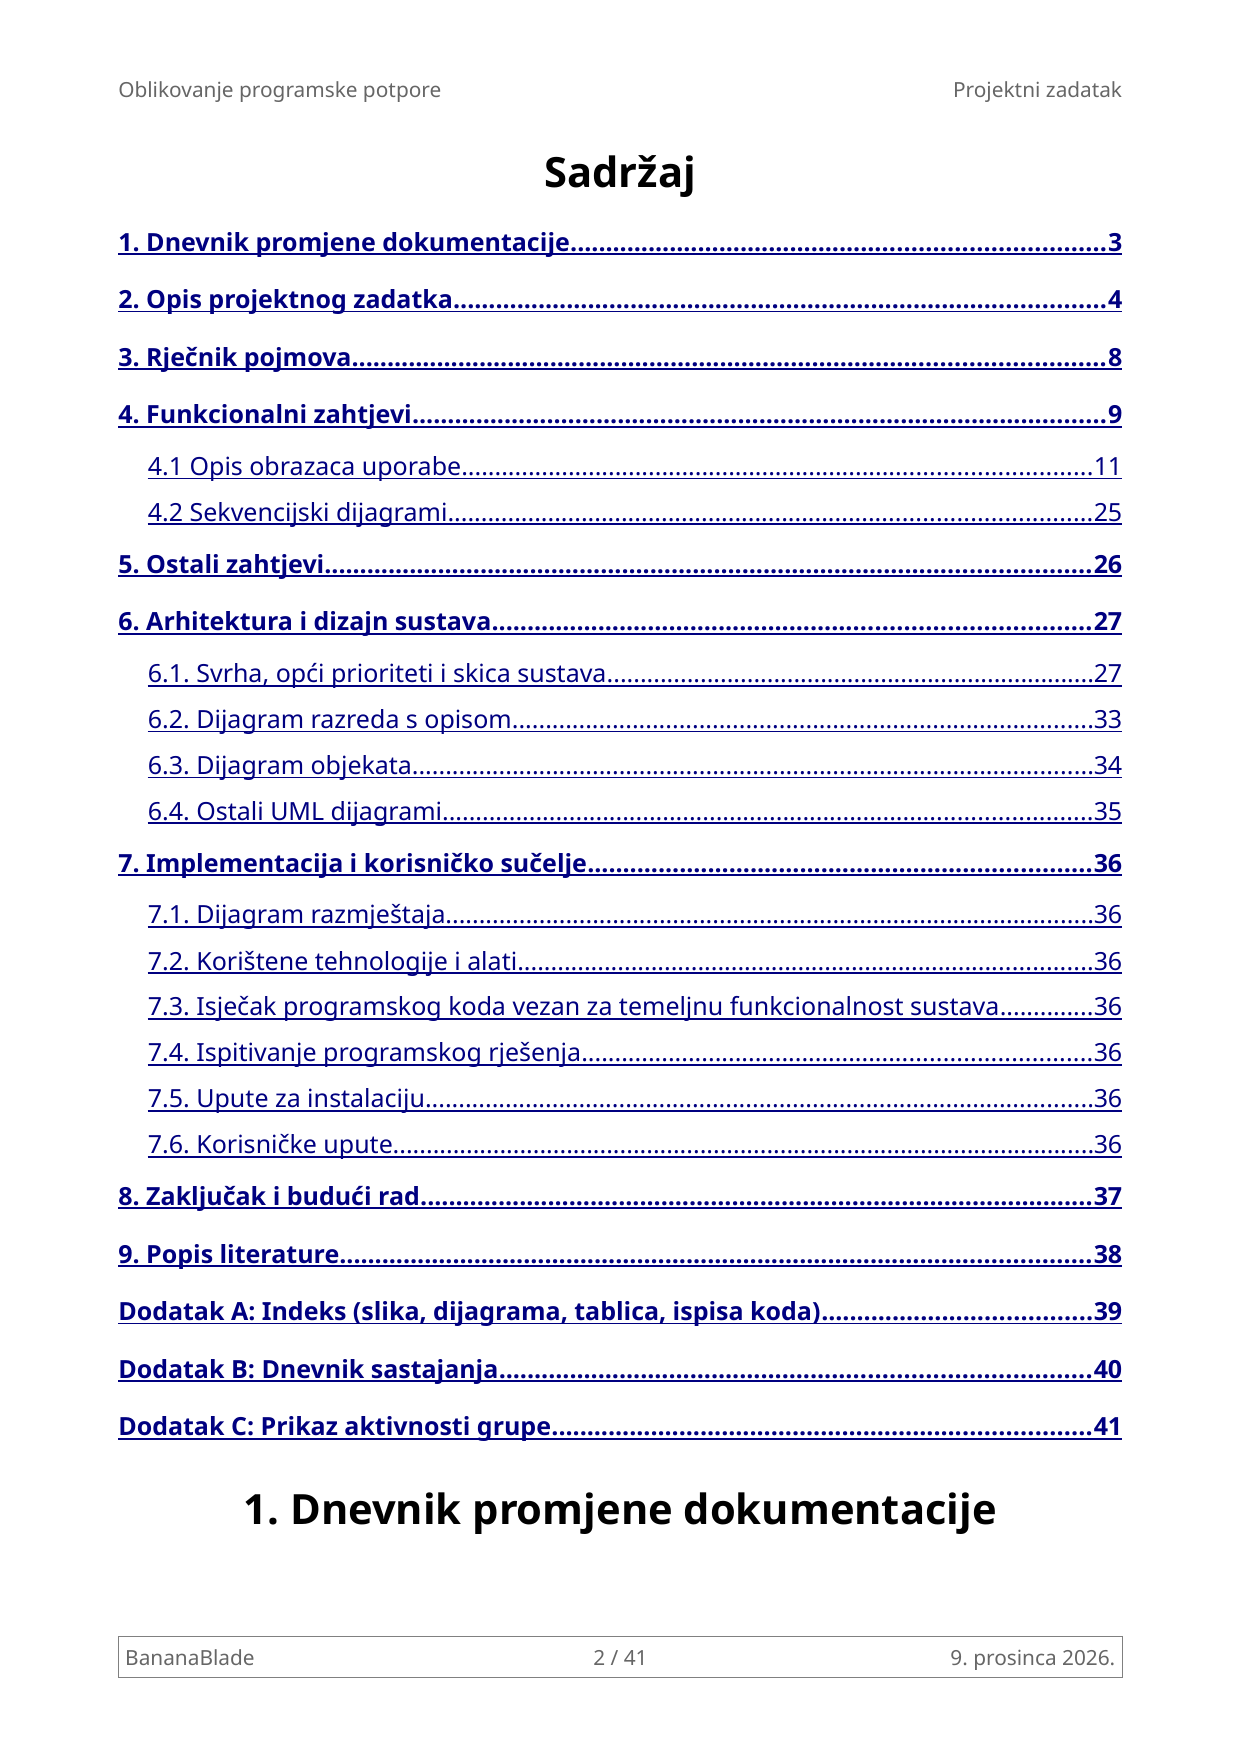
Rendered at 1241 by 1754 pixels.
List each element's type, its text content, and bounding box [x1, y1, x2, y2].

text 7.5. Upute za instalaciju 36 [148, 1081, 1122, 1110]
text 7.3. Isječak programskog koda vezan za temeljnu funkcionalnost sustava 36 [148, 989, 1122, 1018]
text 9. Popis literature 38 [118, 1236, 1122, 1265]
text 4.2 Sekvencijski dijagrami 25 [148, 495, 1122, 523]
text Dodatak B: Dnevnik sastajanja 40 [118, 1351, 1122, 1380]
text 4.1 Opis obrazaca uporabe 11 [148, 449, 1122, 478]
text 2. Opis projektnog zadatka 4 [118, 282, 1122, 311]
text [148, 824, 1122, 828]
text 6.2. Dijagram razreda s opisom 33 [148, 702, 1122, 731]
text [148, 732, 1122, 736]
text Dodatak A: Indeks (slika, dijagrama, tablica, ispisa koda) 39 [118, 1294, 1122, 1323]
subtitle 1. Dnevnik promjene dokumentacije [118, 1480, 1122, 1537]
subtitle Sadržaj [118, 143, 1122, 200]
text 5. Ostali zahtjevi 26 [118, 546, 1122, 575]
text [148, 778, 1122, 782]
text 7.4. Ispitivanje programskog rješenja 36 [148, 1035, 1122, 1064]
text 6.4. Ostali UML dijagrami 35 [148, 794, 1122, 822]
text 1. Dnevnik promjene dokumentacije 3 [118, 224, 1122, 253]
text [148, 479, 1122, 483]
text [118, 577, 1122, 581]
text 6.1. Svrha, opći prioriteti i skica sustava 27 [148, 656, 1122, 685]
text 6. Arhitektura i dizajn sustava 27 [118, 604, 1122, 633]
text [118, 1209, 1122, 1213]
text 4. Funkcionalni zahtjevi 9 [118, 397, 1122, 426]
text [118, 1324, 1122, 1328]
text 7.2. Korištene tehnologije i alati 36 [148, 943, 1122, 972]
text Dodatak C: Prikaz aktivnosti grupe 41 [118, 1409, 1122, 1438]
text 6.3. Dijagram objekata 34 [148, 748, 1122, 777]
text 8. Zaključak i budući rad 37 [118, 1179, 1122, 1207]
text [148, 525, 1122, 529]
text 7.1. Dijagram razmještaja 36 [148, 897, 1122, 926]
text [118, 312, 1122, 316]
text [118, 1382, 1122, 1386]
text 7.6. Korisničke upute 36 [148, 1127, 1122, 1156]
text 3. Rječnik pojmova 8 [118, 339, 1122, 368]
text 7. Implementacija i korisničko sučelje 36 [118, 845, 1122, 874]
